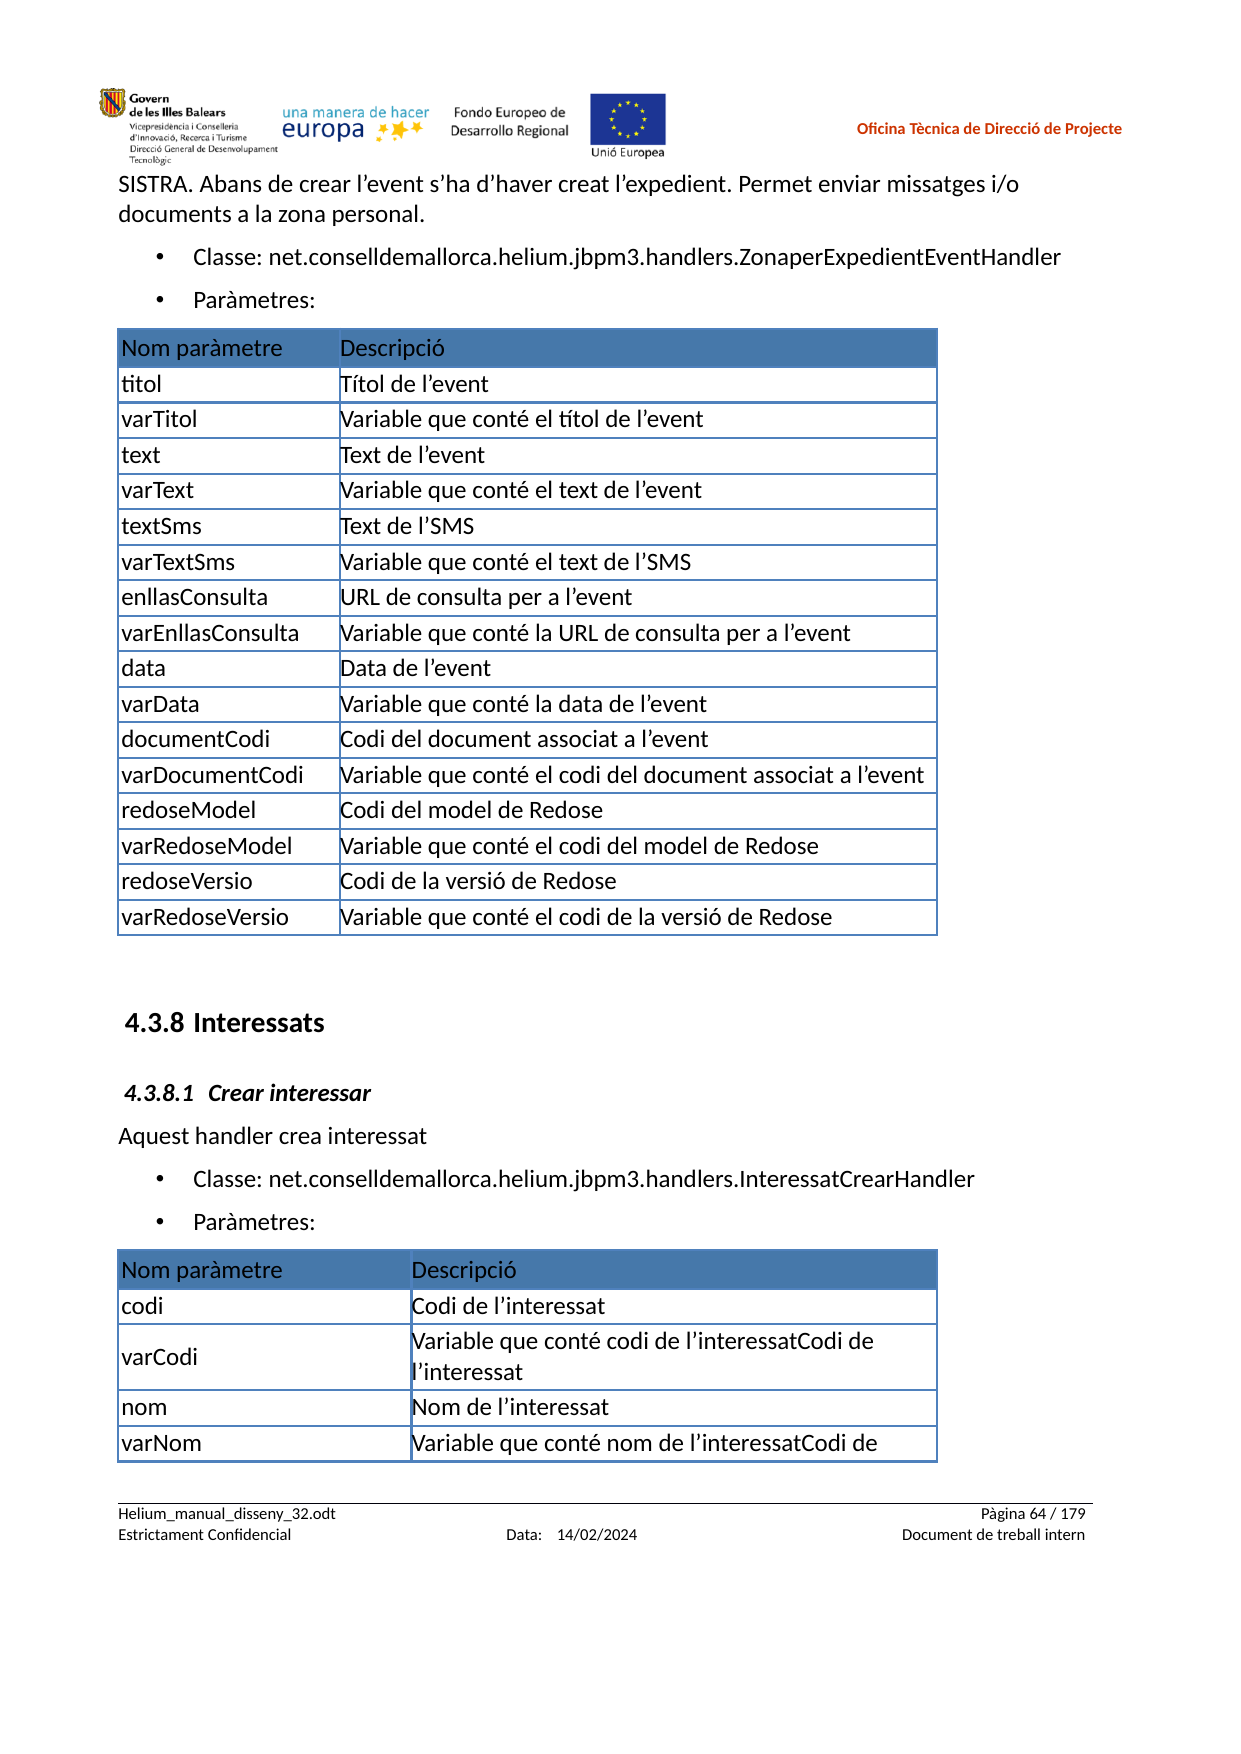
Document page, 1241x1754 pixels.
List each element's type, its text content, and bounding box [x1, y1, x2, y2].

table_cell varData [119, 688, 339, 721]
table_cell nom [119, 1391, 410, 1425]
table_cell varText [119, 475, 339, 508]
table_cell varTextSms [119, 546, 339, 579]
list Paràmetres: [156, 1206, 1122, 1237]
subtitle Crear interessar [118, 1077, 1122, 1108]
table_cell Variable que conté la URL de consulta per a l’event [341, 617, 936, 650]
table_header Nom paràmetre [119, 330, 339, 366]
table_cell enllasConsulta [119, 581, 339, 614]
table_cell Variable que conté el codi del document associat a l’event [341, 759, 936, 792]
text SISTRA. Abans de crear l’event s’ha d’haver creat l’expedient. Permet enviar missatges i/o documents a la zona personal. [118, 168, 1122, 229]
table_cell titol [119, 368, 339, 401]
table_cell Codi de la versió de Redose [341, 865, 936, 899]
table_cell text [119, 439, 339, 472]
subtitle Interessats [118, 1004, 1122, 1040]
table_cell Codi del document associat a l’event [341, 723, 936, 757]
table_cell redoseVersio [119, 865, 339, 899]
table_cell URL de consulta per a l’event [341, 581, 936, 614]
list Classe: net.conselldemallorca.helium.jbpm3.handlers.ZonaperExpedientEventHandler [156, 241, 1122, 272]
table_cell Variable que conté el codi de la versió de Redose [341, 901, 936, 934]
table_cell Variable que conté el codi del model de Redose [341, 830, 936, 863]
table_cell Nom de l’interessat [413, 1391, 936, 1425]
table_cell Text de l’SMS [341, 510, 936, 543]
table_cell Variable que conté el text de l’event [341, 475, 936, 508]
table_cell varDocumentCodi [119, 759, 339, 792]
table_cell Títol de l’event [341, 368, 936, 401]
table_header Nom paràmetre [119, 1251, 410, 1288]
table_cell redoseModel [119, 794, 339, 828]
table_cell Codi de l’interessat [413, 1290, 936, 1323]
table_header Descripció [341, 330, 936, 366]
table_cell textSms [119, 510, 339, 543]
table_cell Variable que conté la data de l’event [341, 688, 936, 721]
list Paràmetres: [156, 284, 1122, 315]
table_cell Variable que conté el títol de l’event [341, 404, 936, 437]
table_cell varTitol [119, 404, 339, 437]
table_header Descripció [413, 1251, 936, 1288]
table_cell varRedoseVersio [119, 901, 339, 934]
table_cell Variable que conté codi de l’interessatCodi de l’interessat [413, 1325, 936, 1389]
table_cell varRedoseModel [119, 830, 339, 863]
table_cell varCodi [119, 1325, 410, 1389]
table_cell varEnllasConsulta [119, 617, 339, 650]
table_cell data [119, 652, 339, 686]
text Aquest handler crea interessat [118, 1120, 1122, 1151]
table_cell codi [119, 1290, 410, 1323]
table_cell Variable que conté nom de l’interessatCodi de [413, 1427, 936, 1460]
table_cell Text de l’event [341, 439, 936, 472]
table_cell varNom [119, 1427, 410, 1460]
list Classe: net.conselldemallorca.helium.jbpm3.handlers.InteressatCrearHandler [156, 1163, 1122, 1194]
picture [99, 87, 668, 166]
table_cell Codi del model de Redose [341, 794, 936, 828]
table_cell documentCodi [119, 723, 339, 757]
table_cell Data de l’event [341, 652, 936, 686]
table_cell Variable que conté el text de l’SMS [341, 546, 936, 579]
